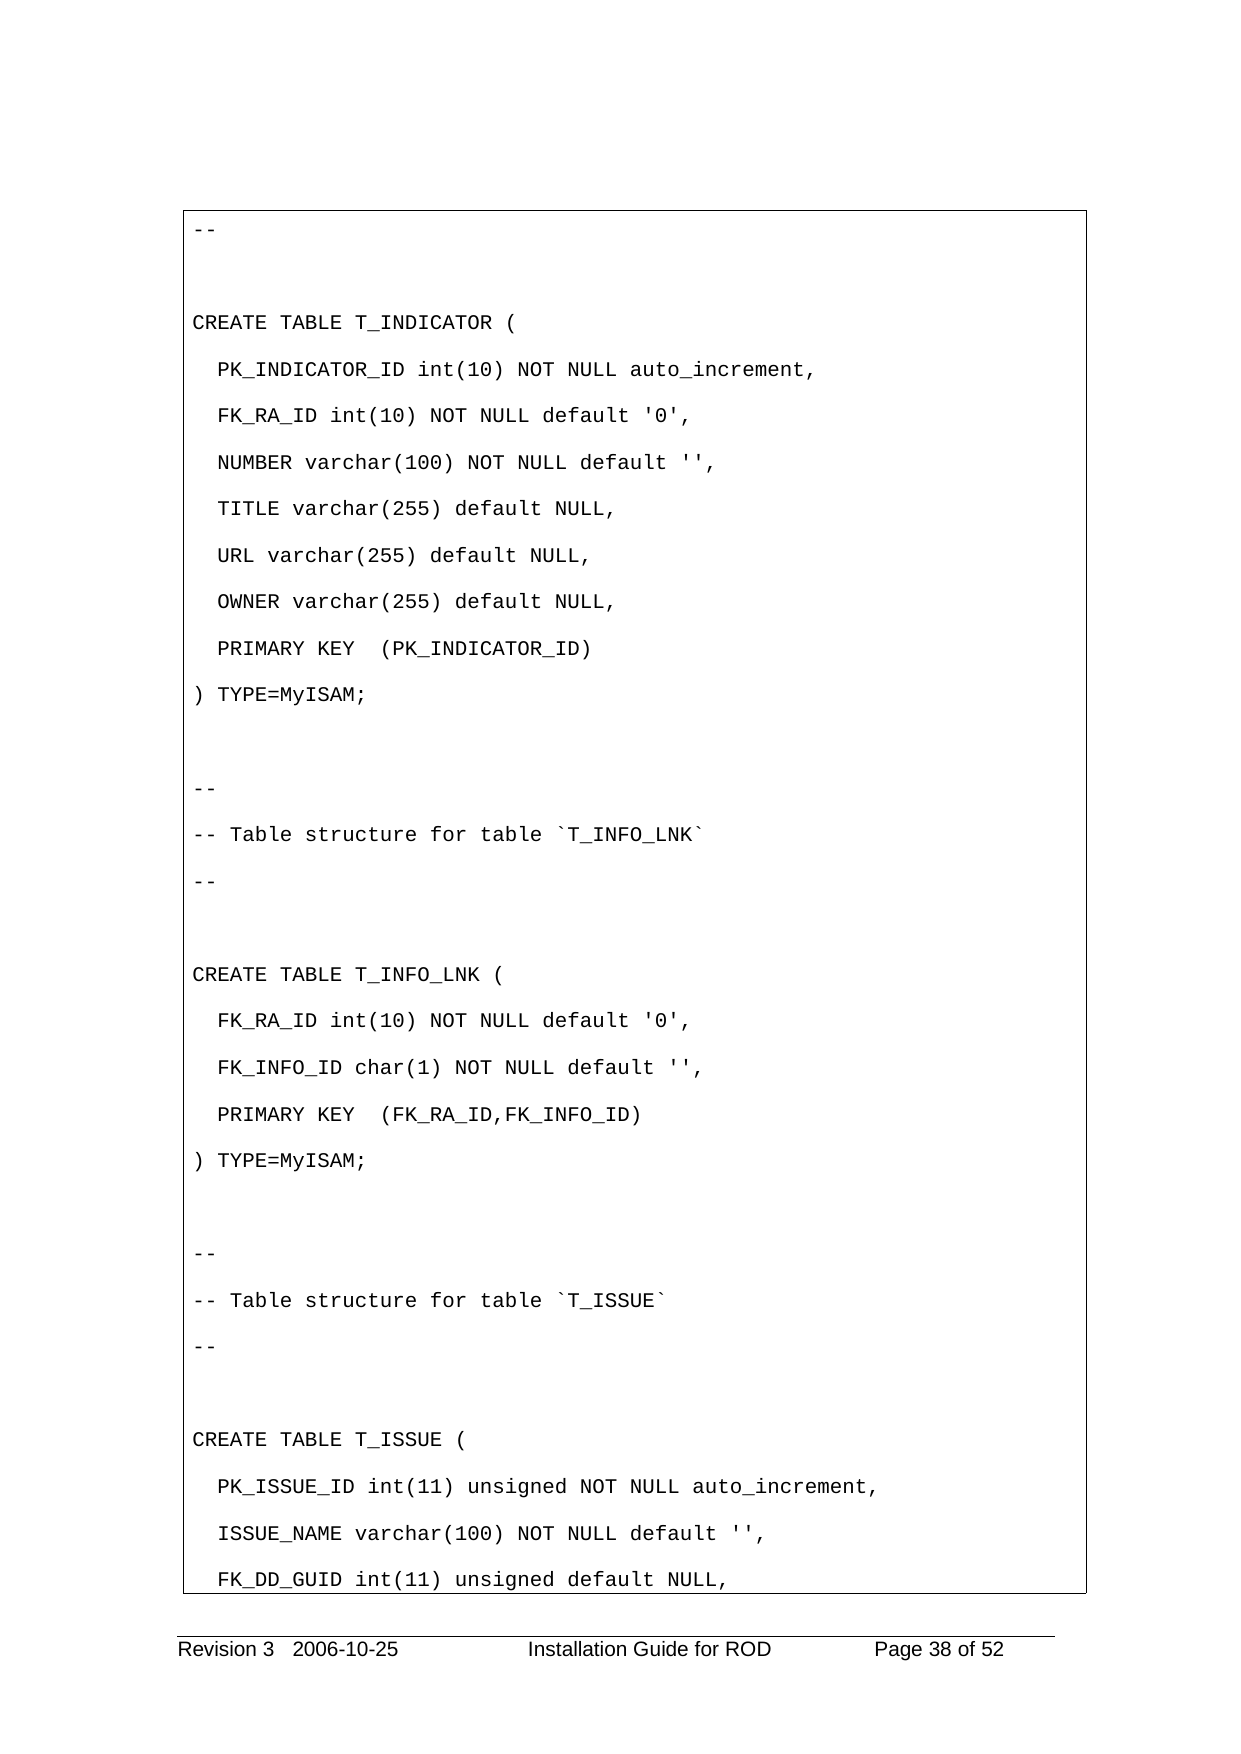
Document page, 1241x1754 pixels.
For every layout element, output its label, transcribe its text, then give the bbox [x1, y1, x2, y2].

text -- [184, 769, 1086, 801]
text -- [184, 862, 1086, 894]
text -- Table structure for table `T_INFO_LNK` [184, 816, 1086, 848]
text ISSUE_NAME varchar(100) NOT NULL default '', [184, 1514, 1086, 1546]
text CREATE TABLE T_INFO_LNK ( [184, 955, 1086, 987]
text -- [184, 211, 1086, 242]
text TITLE varchar(255) default NULL, [184, 490, 1086, 522]
text OWNER varchar(255) default NULL, [184, 583, 1086, 615]
text FK_INFO_ID char(1) NOT NULL default '', [184, 1048, 1086, 1080]
text PRIMARY KEY (FK_RA_ID,FK_INFO_ID) [184, 1095, 1086, 1127]
text ) TYPE=MyISAM; [184, 676, 1086, 708]
text CREATE TABLE T_INDICATOR ( [184, 303, 1086, 335]
text NUMBER varchar(100) NOT NULL default '', [184, 443, 1086, 475]
text URL varchar(255) default NULL, [184, 536, 1086, 568]
text ) TYPE=MyISAM; [184, 1142, 1086, 1173]
text -- Table structure for table `T_ISSUE` [184, 1281, 1086, 1313]
text -- [184, 1328, 1086, 1360]
text FK_DD_GUID int(11) unsigned default NULL, [184, 1561, 1086, 1593]
text CREATE TABLE T_ISSUE ( [184, 1421, 1086, 1453]
text PK_ISSUE_ID int(11) unsigned NOT NULL auto_increment, [184, 1467, 1086, 1499]
text FK_RA_ID int(10) NOT NULL default '0', [184, 397, 1086, 428]
text PRIMARY KEY (PK_INDICATOR_ID) [184, 629, 1086, 661]
text FK_RA_ID int(10) NOT NULL default '0', [184, 1002, 1086, 1034]
text PK_INDICATOR_ID int(10) NOT NULL auto_increment, [184, 350, 1086, 382]
text -- [184, 1235, 1086, 1267]
